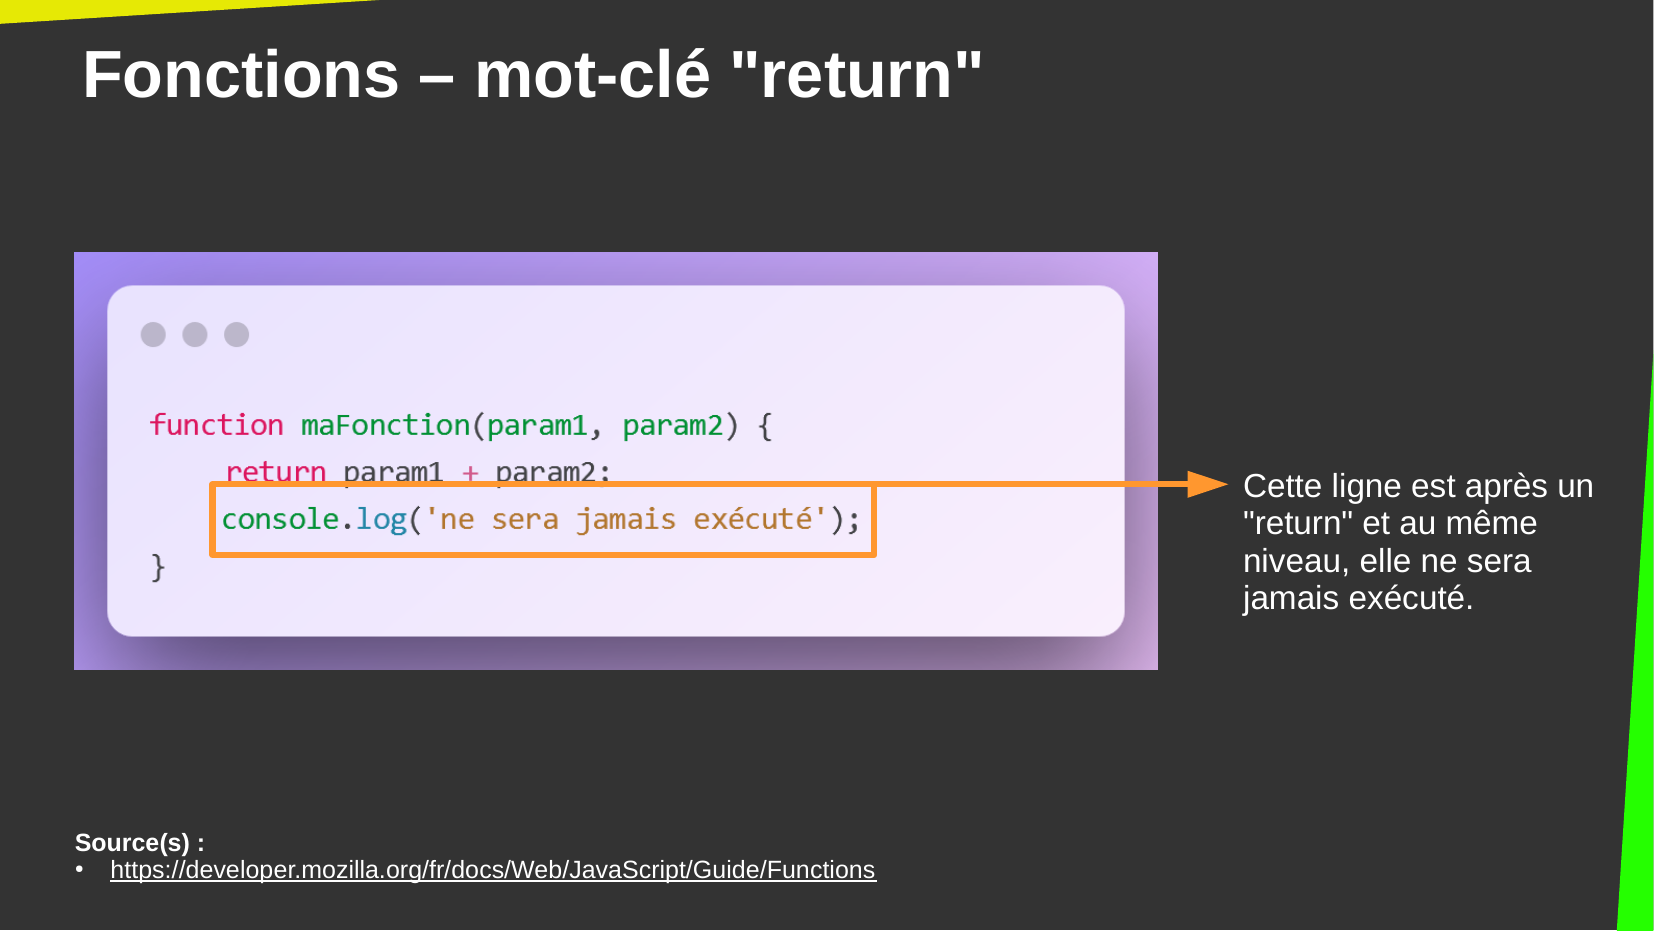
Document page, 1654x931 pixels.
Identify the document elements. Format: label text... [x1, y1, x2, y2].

text_box [1616, 342, 1654, 931]
picture [216, 487, 871, 552]
text_box Source(s) : https://developer.mozilla.org/fr/docs/Web/JavaScript/Guide/Functions [60, 820, 1583, 892]
picture [74, 252, 1158, 670]
title Fonctions – mot-clé "return" [82, 37, 1571, 114]
text_box [0, 0, 380, 24]
text_box Cette ligne est après un "return" et au même niveau, elle ne sera jamais exécuté. [1228, 460, 1619, 638]
